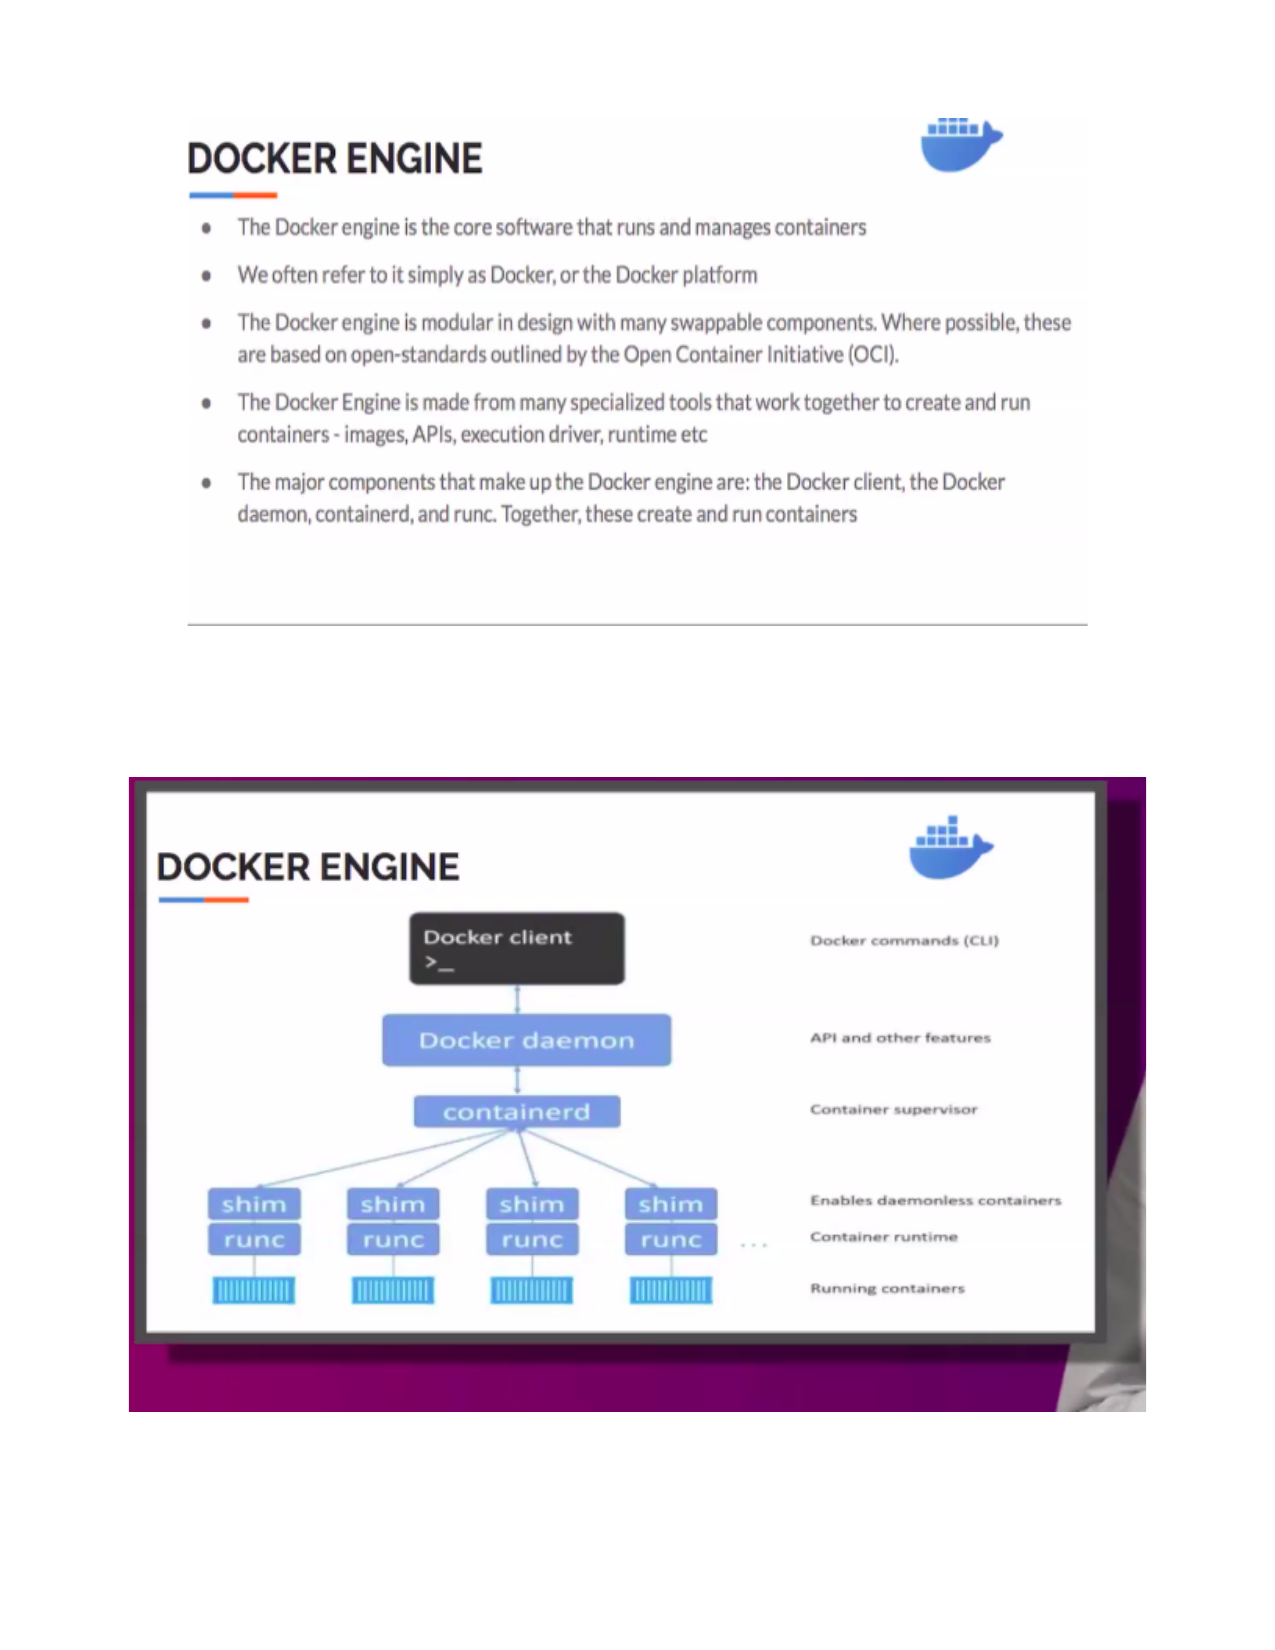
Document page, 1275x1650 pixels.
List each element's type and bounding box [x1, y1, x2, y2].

picture [187, 118, 1088, 626]
picture [128, 777, 1147, 1412]
